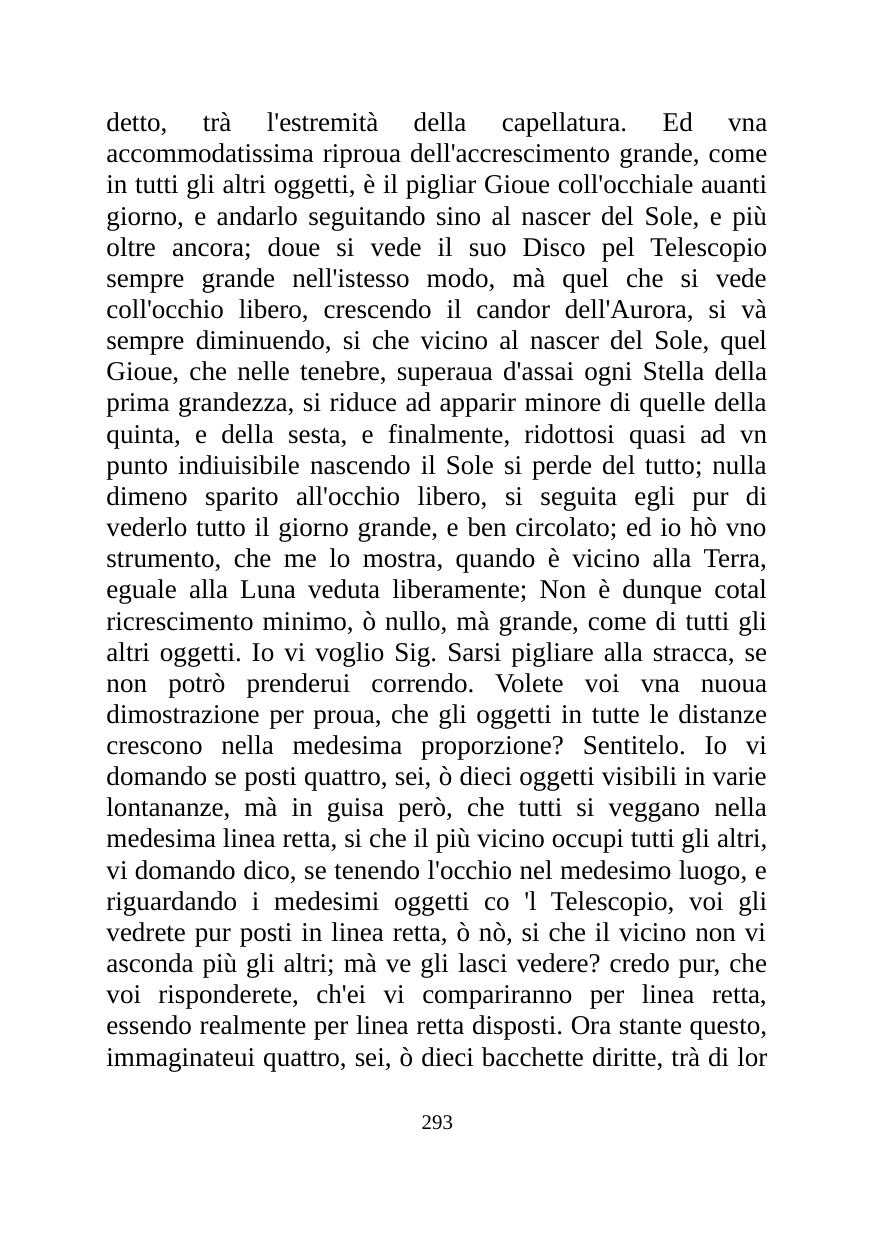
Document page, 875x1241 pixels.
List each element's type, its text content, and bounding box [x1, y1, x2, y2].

text detto, trà l'estremità della capellatura. Ed vna accommodatissima riproua dell'accrescimento grande, come in tutti gli altri oggetti, è il pigliar Gioue coll'occhiale auanti giorno, e andarlo seguitando sino al nascer del Sole, e più oltre ancora; doue si vede il suo Disco pel Telescopio sempre grande nell'istesso modo, mà quel che si vede coll'occhio libero, crescendo il candor dell'Aurora, si và sempre diminuendo, si che vicino al nascer del Sole, quel Gioue, che nelle tenebre, superaua d'assai ogni Stella della prima grandezza, si riduce ad apparir minore di quelle della quinta, e della sesta, e finalmente, ridottosi quasi ad vn punto indiuisibile nascendo il Sole si perde del tutto; nulla dimeno sparito all'occhio libero, si seguita egli pur di vederlo tutto il giorno grande, e ben circolato; ed io hò vno strumento, che me lo mostra, quando è vicino alla Terra, eguale alla Luna veduta liberamente; Non è dunque cotal ricrescimento minimo, ò nullo, mà grande, come di tutti gli altri oggetti. Io vi voglio Sig. Sarsi pigliare alla stracca, se non potrò prenderui correndo. Volete voi vna nuoua dimostrazione per proua, che gli oggetti in tutte le distanze crescono nella medesima proporzione? Sentitelo. Io vi domando se posti quattro, sei, ò dieci oggetti visibili in varie lontananze, mà in guisa però, che tutti si veggano nella medesima linea retta, si che il più vicino occupi tutti gli altri, vi domando dico, se tenendo l'occhio nel medesimo luogo, e riguardando i medesimi oggetti co 'l Telescopio, voi gli vedrete pur posti in linea retta, ò nò, si che il vicino non vi asconda più gli altri; mà ve gli lasci vedere? credo pur, che voi risponderete, ch'ei vi compariranno per linea retta, essendo realmente per linea retta disposti. Ora stante questo, immaginateui quattro, sei, ò dieci bacchette diritte, trà di lor [106, 106, 768, 1072]
